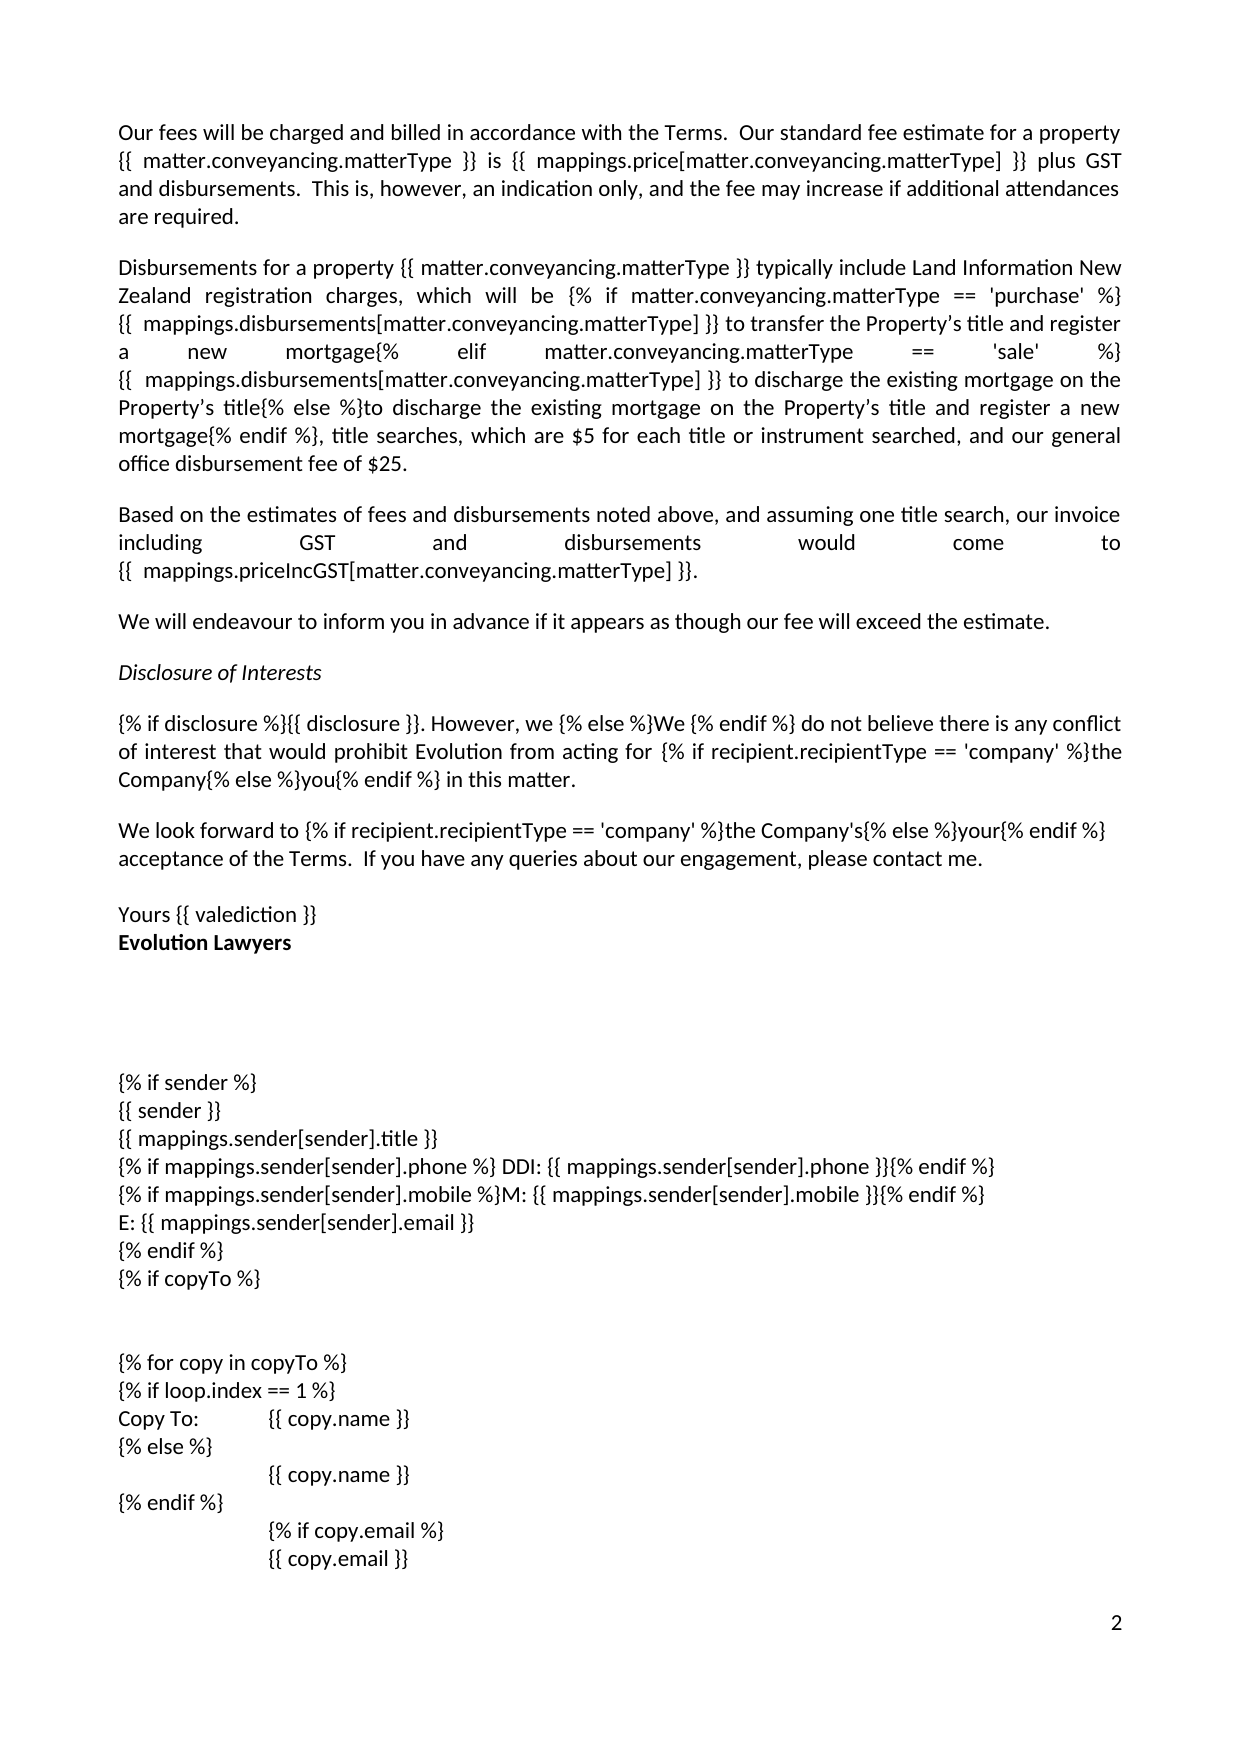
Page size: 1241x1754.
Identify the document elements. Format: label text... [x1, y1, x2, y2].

text {% else %} [118, 1432, 1122, 1461]
text We will endeavour to inform you in advance if it appears as though our fee will exceed the estimate. [118, 607, 1122, 635]
subtitle Disclosure of Interests [118, 658, 1122, 686]
text {{ copy.name }} [118, 1461, 1122, 1488]
text {% endif %} [118, 1488, 1122, 1517]
text {{ copy.email }} [118, 1544, 1122, 1573]
text {% if copy.email %} [118, 1517, 1122, 1544]
text Based on the estimates of fees and disbursements noted above, and assuming one title search, our invoice including GST and disbursements would come to {{ mappings.priceIncGST[matter.conveyancing.matterType] }}. [118, 500, 1122, 584]
table_header We look forward to {% if recipient.recipientType == 'company' %}the Company's{% else %}your{% endif %} acceptance of the Terms. If you have any queries about our engagement, please contact me. Yours {{ valediction }} Evolution Lawyers {% if sender %} {{ sender }} {{ mappings.sender[sender].title }} {% if mappings.sender[sender].phone %} DDI: {{ mappings.sender[sender].phone }}{% endif %} {% if mappings.sender[sender].mobile %}M: {{ mappings.sender[sender].mobile }}{% endif %} E: {{ mappings.sender[sender].email }} {% endif %} [118, 816, 1122, 1264]
text Disbursements for a property {{ matter.conveyancing.matterType }} typically include Land Information New Zealand registration charges, which will be {% if matter.conveyancing.matterType == 'purchase' %}{{ mappings.disbursements[matter.conveyancing.matterType] }} to transfer the Property’s title and register a new mortgage{% elif matter.conveyancing.matterType == 'sale' %}{{ mappings.disbursements[matter.conveyancing.matterType] }} to discharge the existing mortgage on the Property’s title{% else %}to discharge the existing mortgage on the Property’s title and register a new mortgage{% endif %}, title searches, which are $5 for each title or instrument searched, and our general office disbursement fee of $25. [118, 253, 1122, 477]
text {% if copyTo %} [118, 1264, 1122, 1292]
text {% for copy in copyTo %} [118, 1348, 1122, 1376]
text {% if loop.index == 1 %} [118, 1376, 1122, 1404]
text Our fees will be charged and billed in accordance with the Terms. Our standard fee estimate for a property {{ matter.conveyancing.matterType }} is {{ mappings.price[matter.conveyancing.matterType] }} plus GST and disbursements. This is, however, an indication only, and the fee may increase if additional attendances are required. [118, 118, 1122, 230]
text Copy To: {{ copy.name }} [118, 1404, 1122, 1432]
text {% if disclosure %}{{ disclosure }}. However, we {% else %}We {% endif %} do not believe there is any conflict of interest that would prohibit Evolution from acting for {% if recipient.recipientType == 'company' %}the Company{% else %}you{% endif %} in this matter. [118, 709, 1122, 793]
